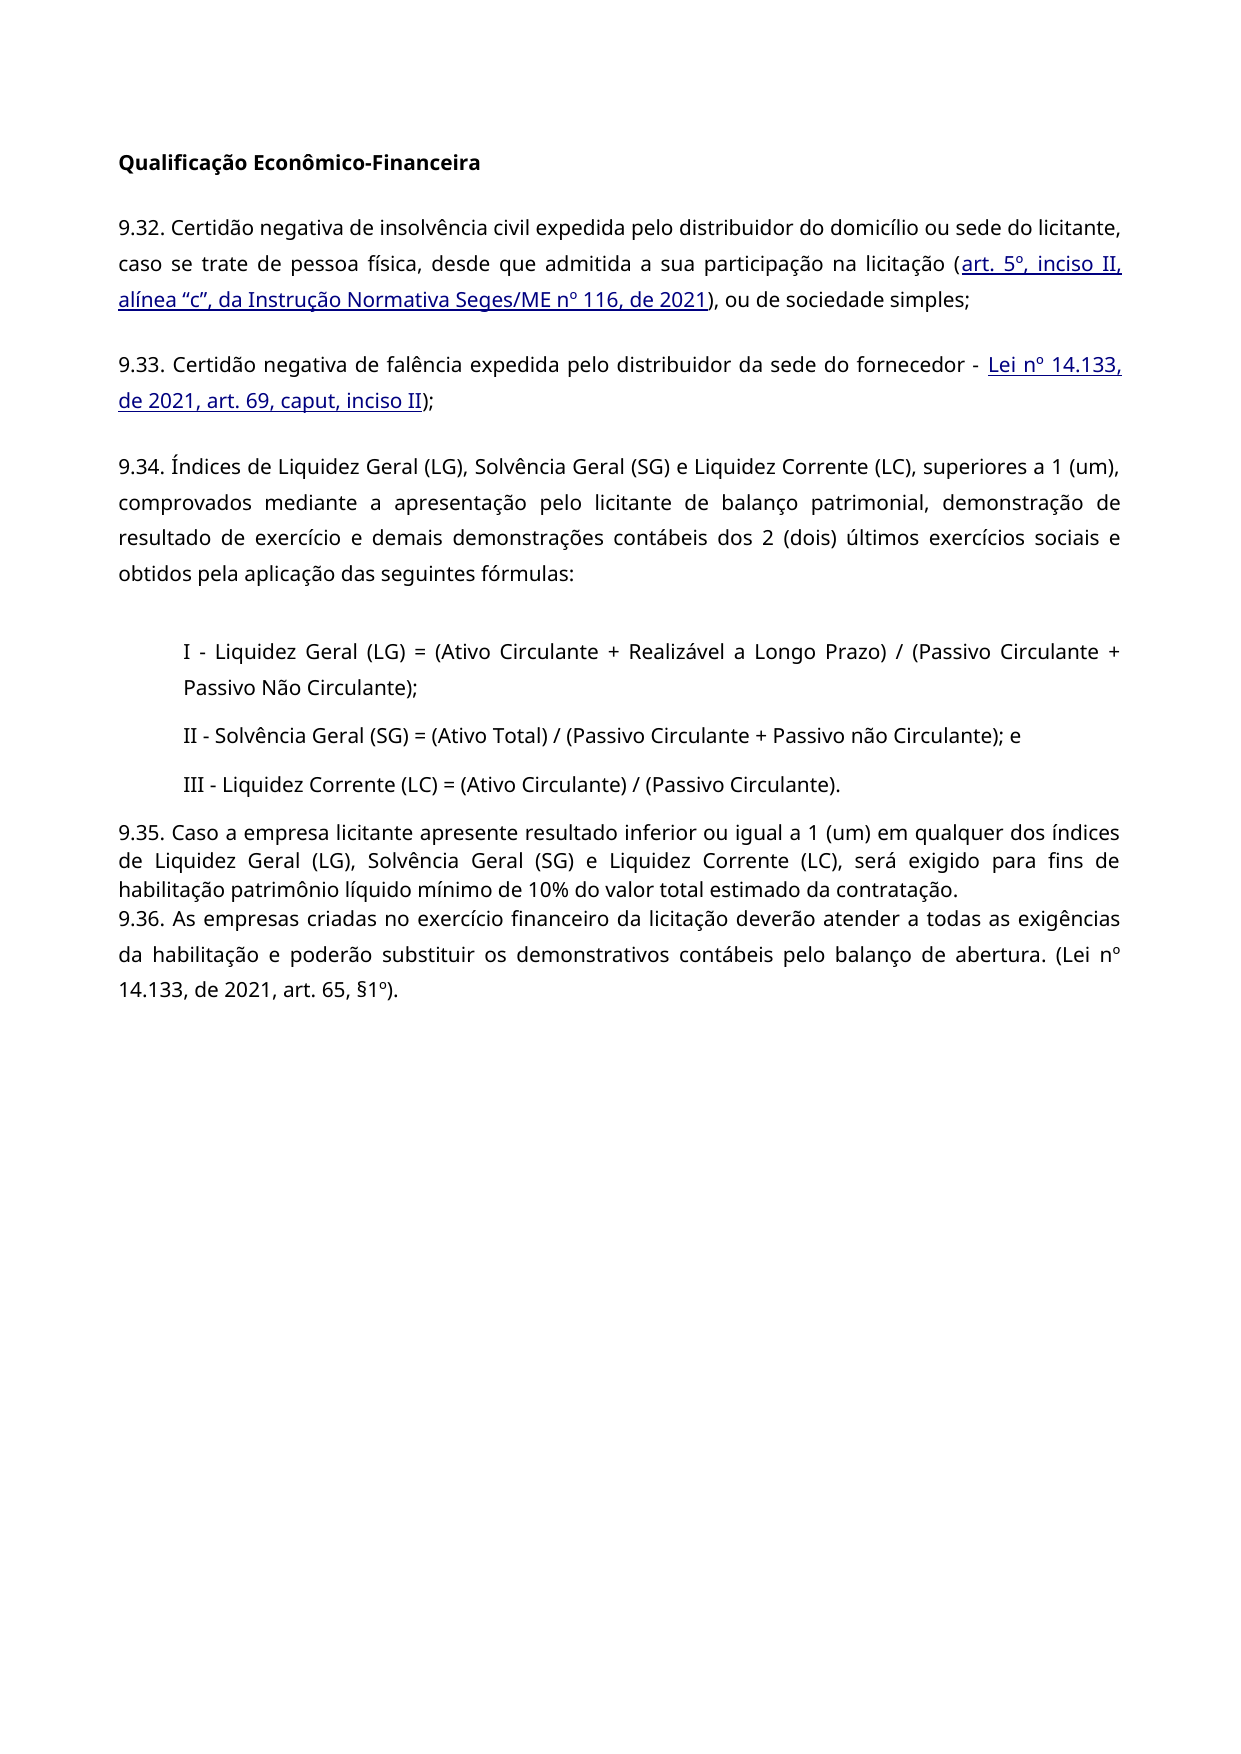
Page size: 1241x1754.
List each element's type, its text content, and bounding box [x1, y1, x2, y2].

text 9.34. Índices de Liquidez Geral (LG), Solvência Geral (SG) e Liquidez Corrente (LC), superiores a 1 (um), comprovados mediante a apresentação pelo licitante de balanço patrimonial, demonstração de resultado de exercício e demais demonstrações contábeis dos 2 (dois) últimos exercícios sociais e obtidos pela aplicação das seguintes fórmulas: [118, 452, 1122, 588]
text Qualificação Econômico-Financeira [118, 148, 1122, 176]
text 9.33. Certidão negativa de falência expedida pelo distribuidor da sede do fornecedor - Lei nº 14.133, de 2021, art. 69, caput, inciso II); [118, 351, 1122, 415]
text I - Liquidez Geral (LG) = (Ativo Circulante + Realizável a Longo Prazo) / (Passivo Circulante + Passivo Não Circulante); [183, 637, 1122, 701]
text III - Liquidez Corrente (LC) = (Ativo Circulante) / (Passivo Circulante). [183, 770, 1122, 798]
text 9.36. As empresas criadas no exercício financeiro da licitação deverão atender a todas as exigências da habilitação e poderão substituir os demonstrativos contábeis pelo balanço de abertura. (Lei nº 14.133, de 2021, art. 65, §1º). [118, 904, 1122, 1004]
text II - Solvência Geral (SG) = (Ativo Total) / (Passivo Circulante + Passivo não Circulante); e [183, 721, 1122, 750]
text 9.35. Caso a empresa licitante apresente resultado inferior ou igual a 1 (um) em qualquer dos índices de Liquidez Geral (LG), Solvência Geral (SG) e Liquidez Corrente (LC), será exigido para fins de habilitação patrimônio líquido mínimo de 10% do valor total estimado da contratação. [118, 818, 1122, 903]
text 9.32. Certidão negativa de insolvência civil expedida pelo distribuidor do domicílio ou sede do licitante, caso se trate de pessoa física, desde que admitida a sua participação na licitação (art. 5º, inciso II, alínea “c”, da Instrução Normativa Seges/ME nº 116, de 2021), ou de sociedade simples; [118, 213, 1122, 313]
